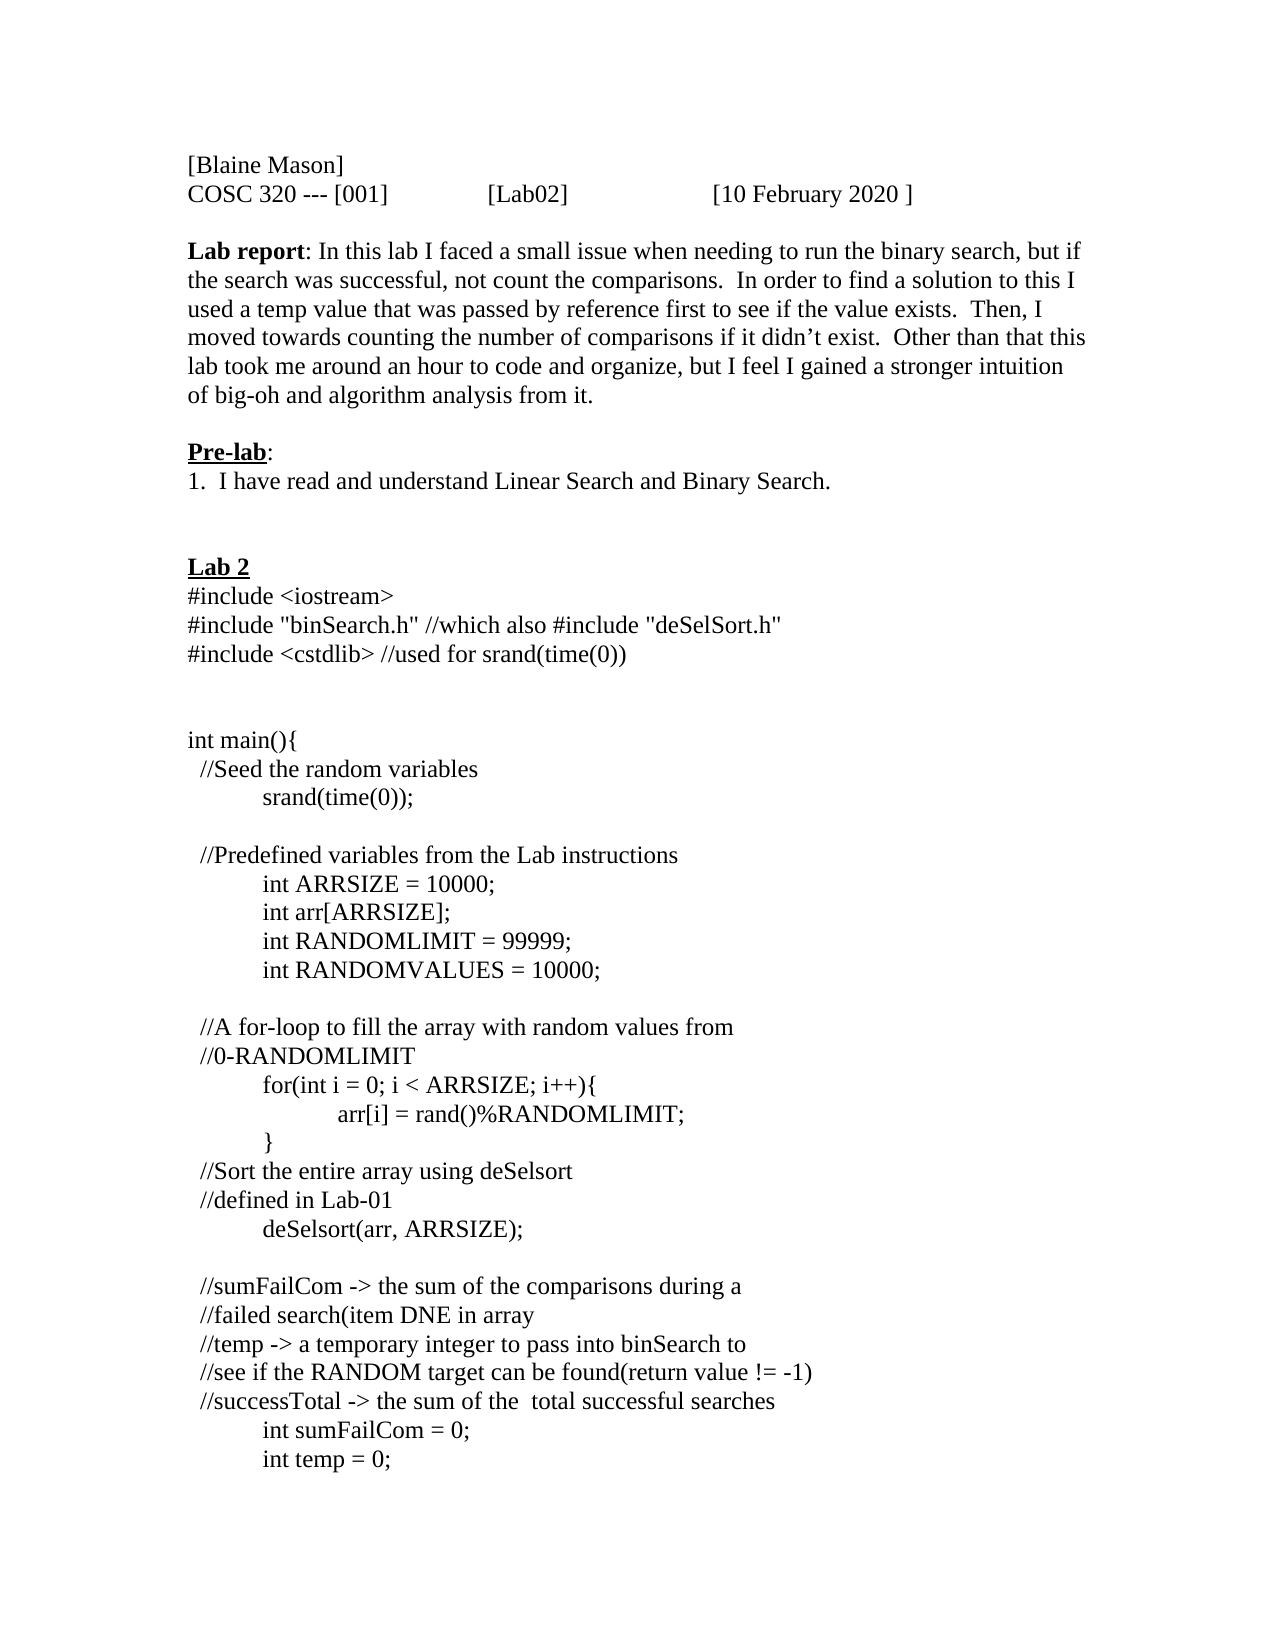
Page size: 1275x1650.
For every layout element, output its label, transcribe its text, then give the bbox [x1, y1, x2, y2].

text Lab 2 [187, 552, 1087, 581]
text //sumFailCom -> the sum of the comparisons during a [187, 1271, 1087, 1300]
text #include <cstdlib> //used for srand(time(0)) [187, 639, 1087, 667]
text int temp = 0; [187, 1444, 1087, 1472]
text //failed search(item DNE in array [187, 1300, 1087, 1329]
text arr[i] = rand()%RANDOMLIMIT; [187, 1099, 1087, 1127]
text deSelsort(arr, ARRSIZE); [187, 1214, 1087, 1242]
text int RANDOMLIMIT = 99999; [187, 926, 1087, 955]
text //A for-loop to fill the array with random values from [187, 1012, 1087, 1041]
text //0-RANDOMLIMIT [187, 1041, 1087, 1070]
text Pre-lab: [187, 437, 1087, 466]
text for(int i = 0; i < ARRSIZE; i++){ [187, 1070, 1087, 1099]
text int RANDOMVALUES = 10000; [187, 955, 1087, 984]
text //Seed the random variables [187, 754, 1087, 782]
text srand(time(0)); [187, 782, 1087, 811]
text int ARRSIZE = 10000; [187, 869, 1087, 897]
text #include "binSearch.h" //which also #include "deSelSort.h" [187, 610, 1087, 639]
text //see if the RANDOM target can be found(return value != -1) [187, 1357, 1087, 1386]
text //temp -> a temporary integer to pass into binSearch to [187, 1329, 1087, 1357]
text int sumFailCom = 0; [187, 1415, 1087, 1444]
text } [187, 1127, 1087, 1156]
text Lab report: In this lab I faced a small issue when needing to run the binary search, but if the search was successful, not count the comparisons. In order to find a solution to this I used a temp value that was passed by reference first to see if the value exists. Then, I moved towards counting the number of comparisons if it didn’t exist. Other than that this lab took me around an hour to code and organize, but I feel I gained a stronger intuition of big-oh and algorithm analysis from it. [187, 236, 1087, 409]
text #include <iostream> [187, 581, 1087, 610]
text //defined in Lab-01 [187, 1185, 1087, 1214]
text 1. I have read and understand Linear Search and Binary Search. [187, 466, 1087, 495]
text //successTotal -> the sum of the total successful searches [187, 1386, 1087, 1415]
text int main(){ [187, 725, 1087, 754]
text int arr[ARRSIZE]; [187, 897, 1087, 926]
text //Sort the entire array using deSelsort [187, 1156, 1087, 1185]
text //Predefined variables from the Lab instructions [187, 840, 1087, 869]
text COSC 320 --- [001] [Lab02] [10 February 2020 ] [187, 179, 1087, 207]
text [Blaine Mason] [187, 150, 1087, 179]
